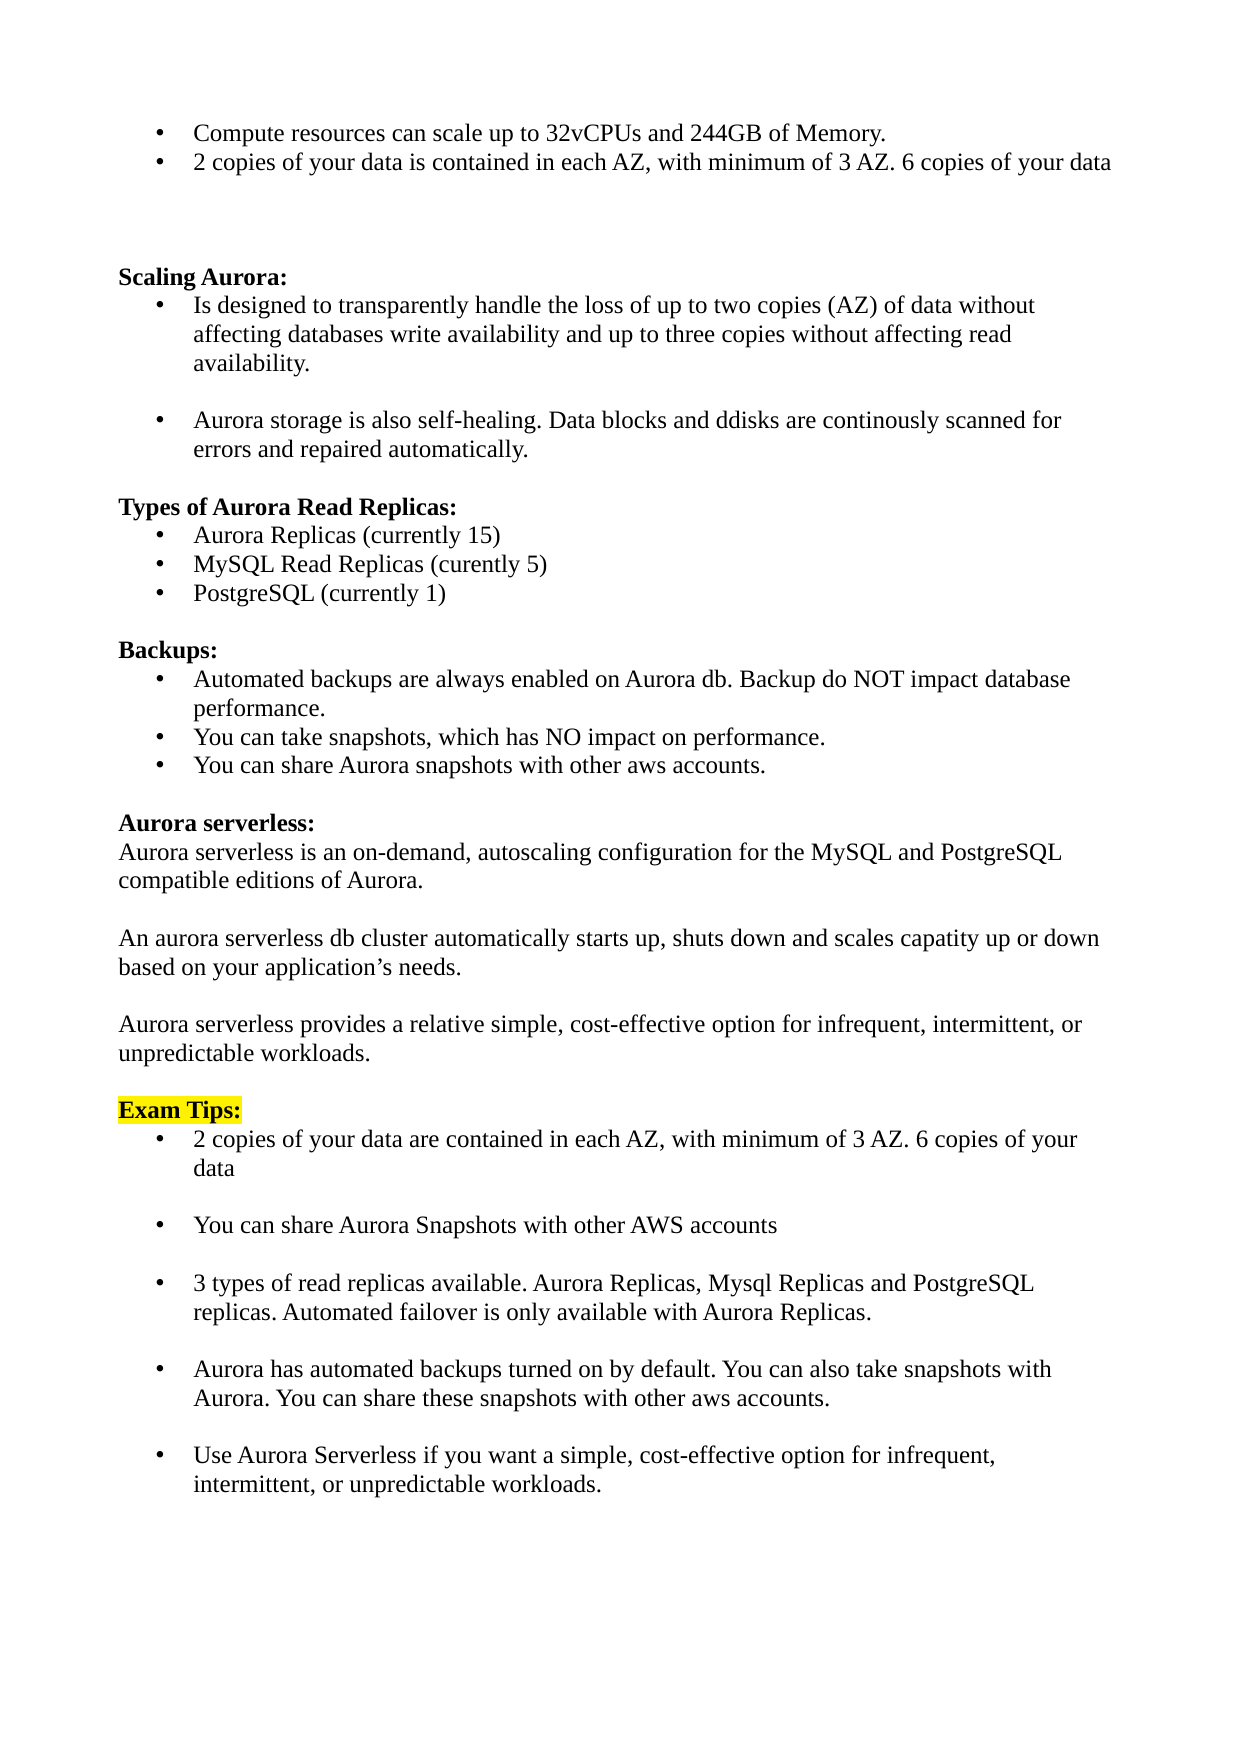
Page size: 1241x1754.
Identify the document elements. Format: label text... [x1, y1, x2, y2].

list You can take snapshots, which has NO impact on performance. [156, 722, 1122, 751]
list Aurora has automated backups turned on by default. You can also take snapshots with Aurora. You can share these snapshots with other aws accounts. [156, 1354, 1122, 1412]
text Exam Tips: [118, 1096, 1122, 1124]
text Aurora serverless provides a relative simple, cost-effective option for infrequent, intermittent, or unpredictable workloads. [118, 1009, 1122, 1067]
list Aurora Replicas (currently 15) [156, 521, 1122, 549]
text Types of Aurora Read Replicas: [118, 492, 1122, 521]
list 2 copies of your data are contained in each AZ, with minimum of 3 AZ. 6 copies of your data [156, 1124, 1122, 1182]
list Is designed to transparently handle the loss of up to two copies (AZ) of data without affecting databases write availability and up to three copies without affecting read availability. [156, 291, 1122, 377]
list Use Aurora Serverless if you want a simple, cost-effective option for infrequent, intermittent, or unpredictable workloads. [156, 1441, 1122, 1498]
list Aurora storage is also self-healing. Data blocks and ddisks are continously scanned for errors and repaired automatically. [156, 406, 1122, 463]
text Aurora serverless is an on-demand, autoscaling configuration for the MySQL and PostgreSQL compatible editions of Aurora. [118, 837, 1122, 894]
text Backups: [118, 636, 1122, 664]
list 2 copies of your data is contained in each AZ, with minimum of 3 AZ. 6 copies of your data [156, 147, 1122, 176]
list You can share Aurora snapshots with other aws accounts. [156, 751, 1122, 779]
list MySQL Read Replicas (curently 5) [156, 549, 1122, 578]
text An aurora serverless db cluster automatically starts up, shuts down and scales capatity up or down based on your application’s needs. [118, 923, 1122, 981]
text Scaling Aurora: [118, 262, 1122, 291]
list 3 types of read replicas available. Aurora Replicas, Mysql Replicas and PostgreSQL replicas. Automated failover is only available with Aurora Replicas. [156, 1268, 1122, 1326]
text Aurora serverless: [118, 808, 1122, 837]
list Automated backups are always enabled on Aurora db. Backup do NOT impact database performance. [156, 664, 1122, 722]
list Compute resources can scale up to 32vCPUs and 244GB of Memory. [156, 118, 1122, 147]
list PostgreSQL (currently 1) [156, 578, 1122, 607]
list You can share Aurora Snapshots with other AWS accounts [156, 1211, 1122, 1239]
